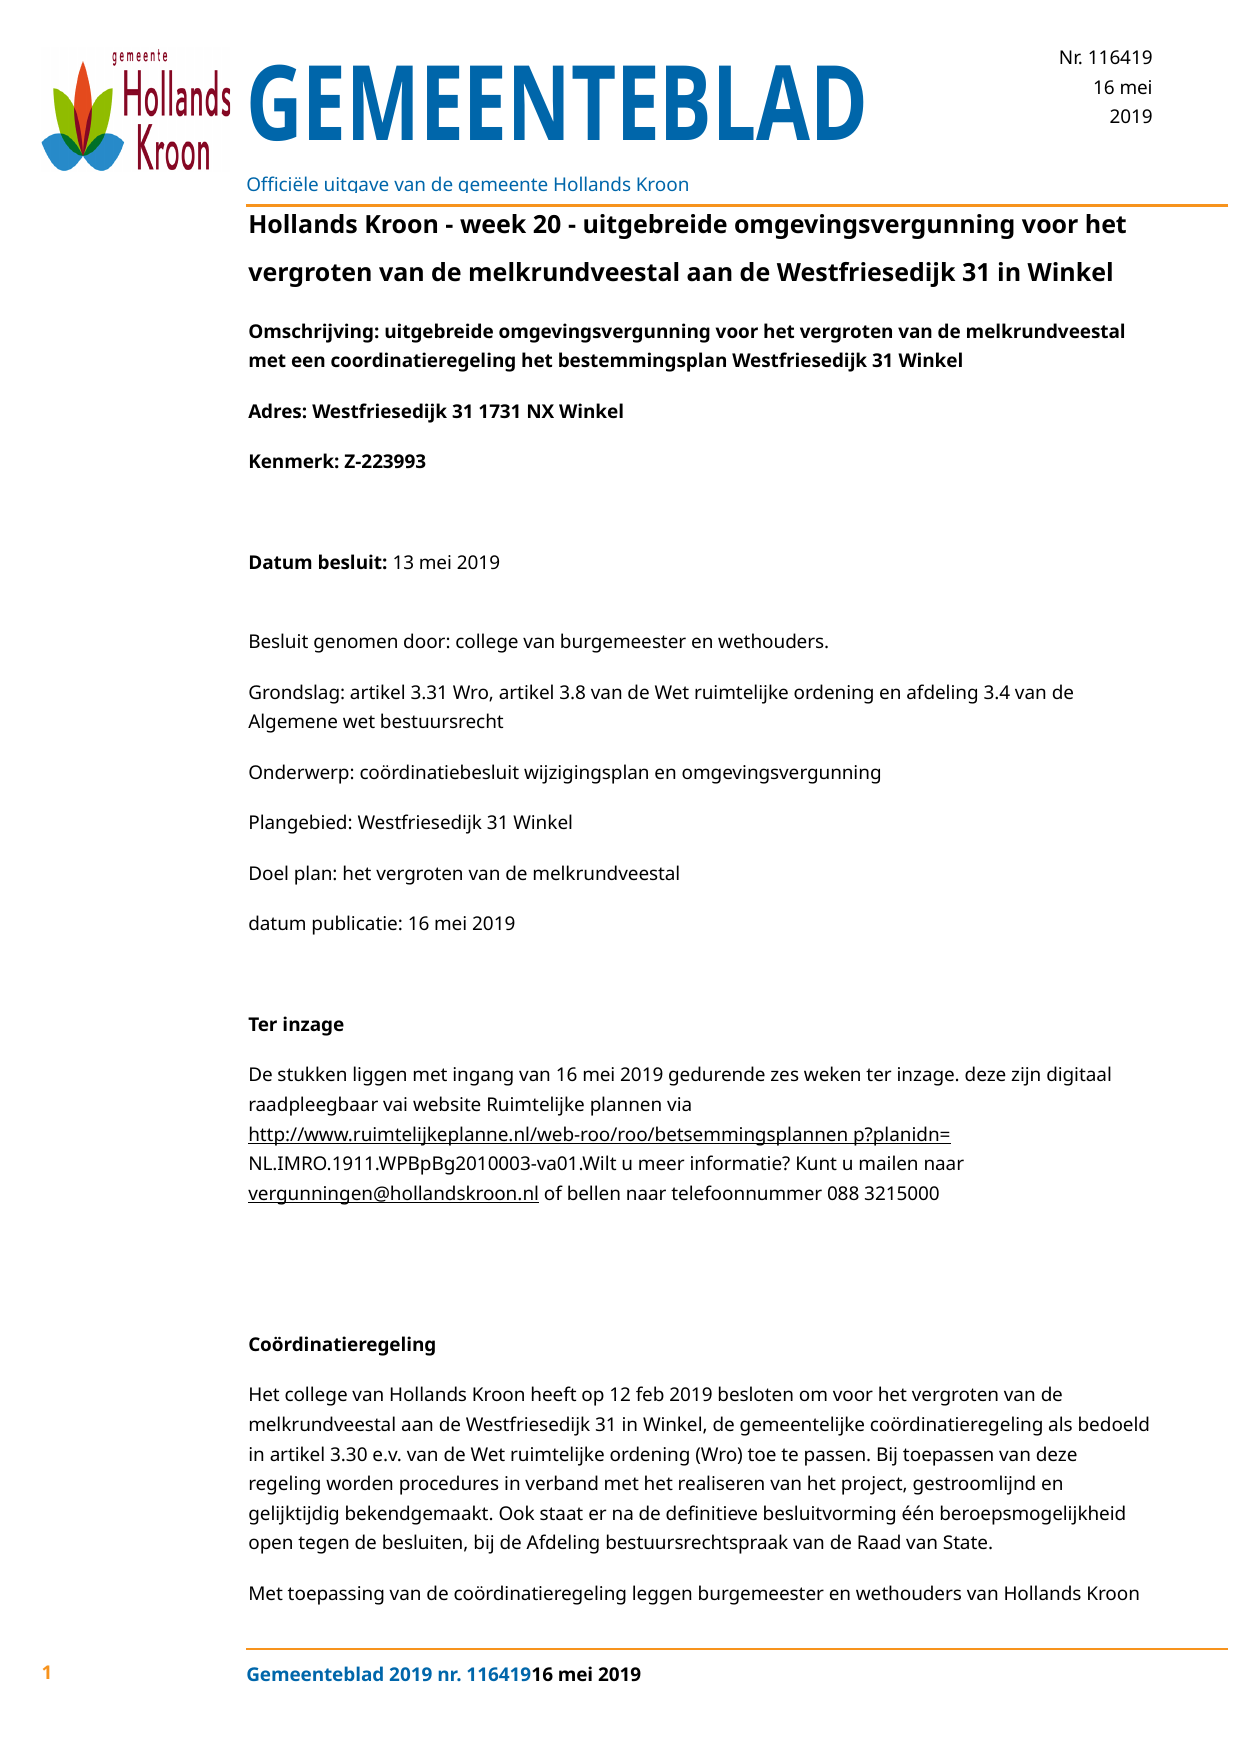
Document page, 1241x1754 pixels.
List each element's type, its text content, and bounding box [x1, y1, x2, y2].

text Besluit genomen door: college van burgemeester en wethouders. [248, 629, 1152, 654]
text Het college van Hollands Kroon heeft op 12 feb 2019 besloten om voor het vergroten van de melkrundveestal aan de Westfriesedijk 31 in Winkel, de gemeentelijke coördinatieregeling als bedoeld in artikel 3.30 e.v. van de Wet ruimtelijke ordening (Wro) toe te passen. Bij toepassen van deze regeling worden procedures in verband met het realiseren van het project, gestroomlijnd en gelijktijdig bekendgemaakt. Ook staat er na de definitieve besluitvorming één beroepsmogelijkheid open tegen de besluiten, bij de Afdeling bestuursrechtspraak van de Raad van State. [248, 1382, 1152, 1555]
text Ter inzage [248, 1011, 1152, 1037]
text Omschrijving: uitgebreide omgevingsvergunning voor het vergroten van de melkrundveestal met een coordinatieregeling het bestemmingsplan Westfriesedijk 31 Winkel [248, 318, 1152, 373]
text Onderwerp: coördinatiebesluit wijzigingsplan en omgevingsvergunning [248, 759, 1152, 785]
text Coördinatieregeling [248, 1331, 1152, 1357]
text De stukken liggen met ingang van 16 mei 2019 gedurende zes weken ter inzage. deze zijn digitaal raadpleegbaar vai website Ruimtelijke plannen via http://www.ruimtelijkeplanne.nl/web-roo/roo/betsemmingsplannen p?planidn= NL.IMRO.1911.WPBpBg2010003-va01.Wilt u meer informatie? Kunt u mailen naar vergunningen@hollandskroon.nl of bellen naar telefoonnummer 088 3215000 [248, 1062, 1152, 1206]
table_header Datum besluit: 13 mei 2019 [248, 549, 700, 575]
text datum publicatie: 16 mei 2019 [248, 910, 1152, 936]
text Kenmerk: Z-223993 [248, 448, 1152, 474]
table_header ­ [700, 549, 1152, 575]
text Doel plan: het vergroten van de melkrundveestal [248, 860, 1152, 886]
text Hollands Kroon - week 20 - uitgebreide omgevingsvergunning voor het vergroten van de melkrundveestal aan de Westfriesedijk 31 in Winkel [248, 207, 1152, 288]
text Met toepassing van de coördinatieregeling leggen burgemeester en wethouders van Hollands Kroon [248, 1580, 1152, 1606]
text Plangebied: Westfriesedijk 31 Winkel [248, 809, 1152, 835]
text Grondslag: artikel 3.31 Wro, artikel 3.8 van de Wet ruimtelijke ordening en afdeling 3.4 van de Algemene wet bestuursrecht [248, 679, 1152, 734]
picture [41, 47, 231, 172]
text Adres: Westfriesedijk 31 1731 NX Winkel [248, 398, 1152, 424]
